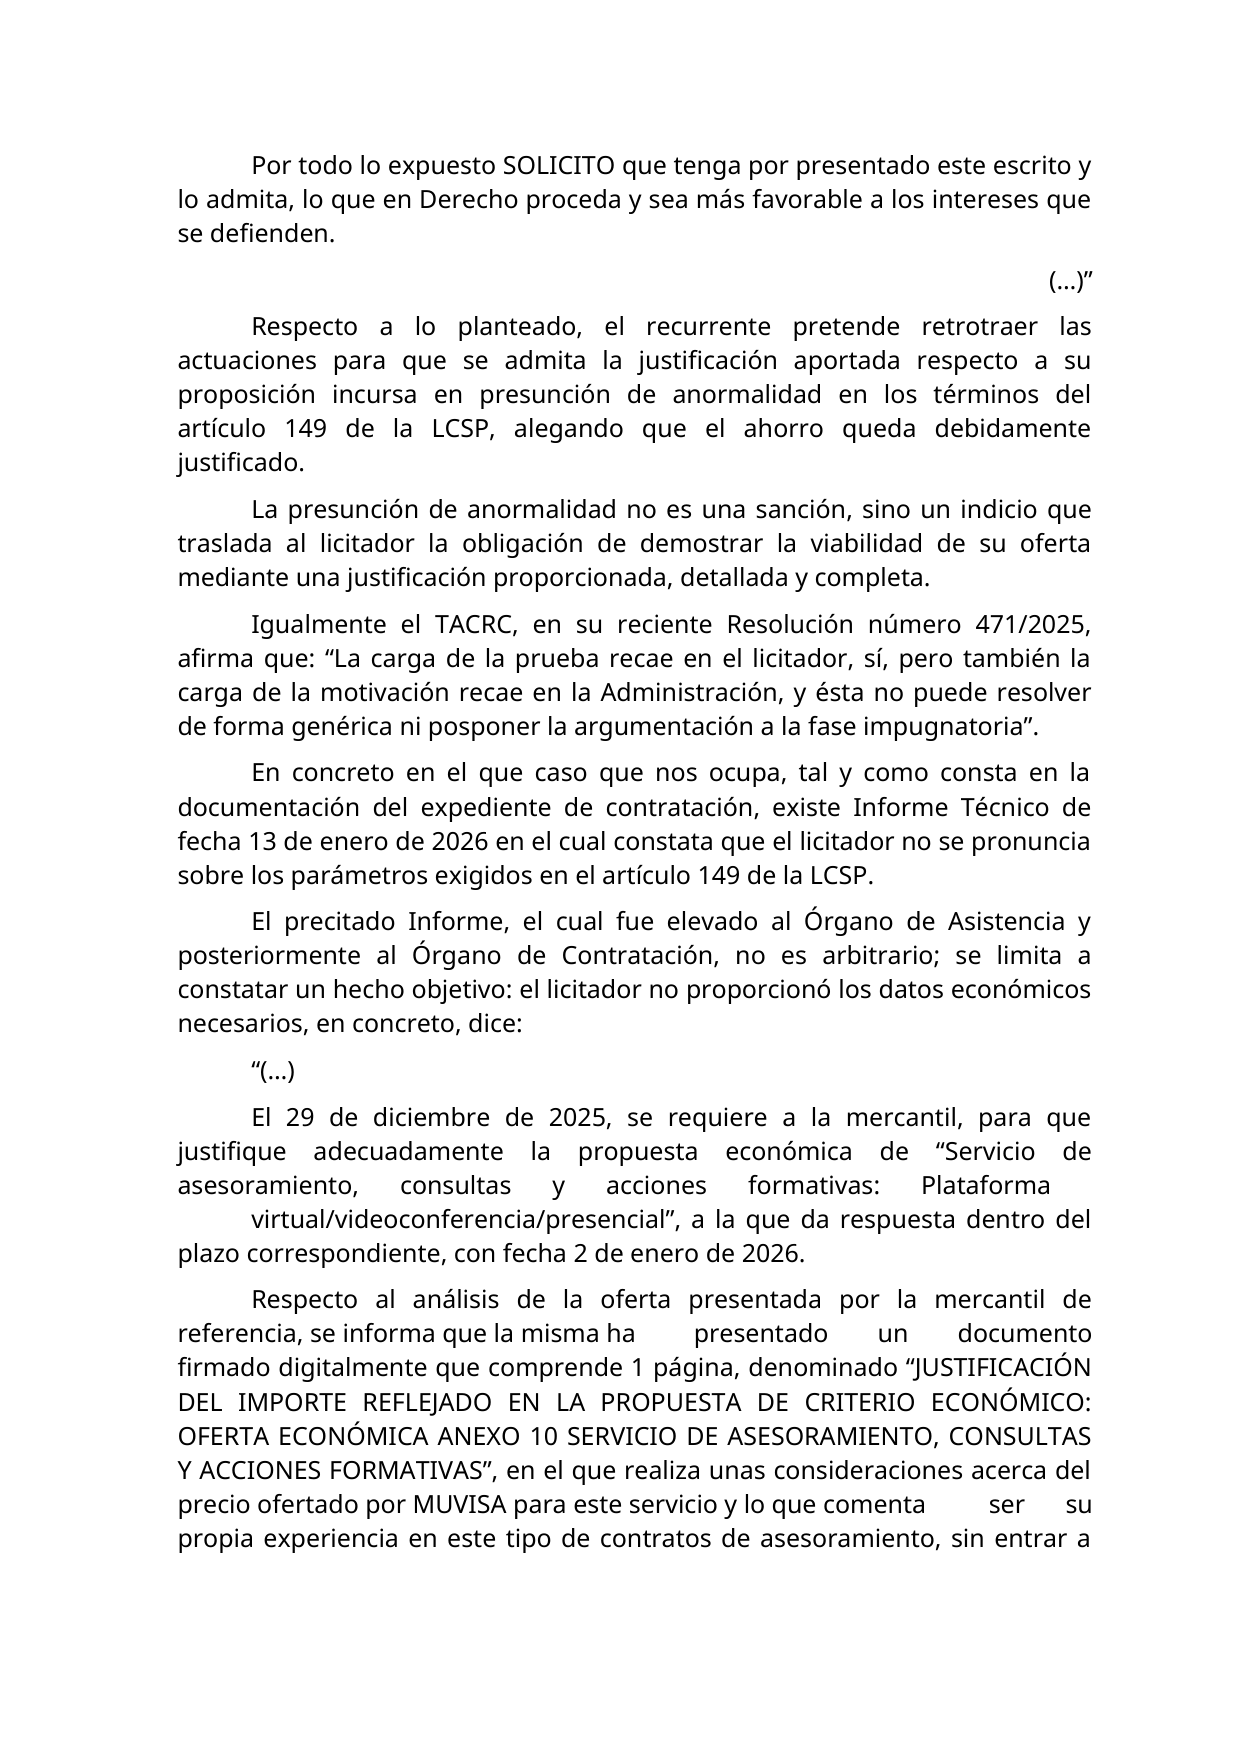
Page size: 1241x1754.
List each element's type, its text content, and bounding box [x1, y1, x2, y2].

text Respecto a lo planteado, el recurrente pretende retrotraer las actuaciones para que se admita la justificación aportada respecto a su proposición incursa en presunción de anormalidad en los términos del artículo 149 de la LCSP, alegando que el ahorro queda debidamente justificado. [177, 309, 1093, 479]
text El 29 de diciembre de 2025, se requiere a la mercantil, para que justifique adecuadamente la propuesta económica de “Servicio de asesoramiento, consultas y acciones formativas: Plataforma virtual/videoconferencia/presencial”, a la que da respuesta dentro del plazo correspondiente, con fecha 2 de enero de 2026. [177, 1099, 1093, 1269]
text “(…) [177, 1053, 1093, 1087]
text En concreto en el que caso que nos ocupa, tal y como consta en la documentación del expediente de contratación, existe Informe Técnico de fecha 13 de enero de 2026 en el cual constata que el licitador no se pronuncia sobre los parámetros exigidos en el artículo 149 de la LCSP. [177, 755, 1093, 891]
text La presunción de anormalidad no es una sanción, sino un indicio que traslada al licitador la obligación de demostrar la viabilidad de su oferta mediante una justificación proporcionada, detallada y completa. [177, 492, 1093, 594]
text El precitado Informe, el cual fue elevado al Órgano de Asistencia y posteriormente al Órgano de Contratación, no es arbitrario; se limita a constatar un hecho objetivo: el licitador no proporcionó los datos económicos necesarios, en concreto, dice: [177, 904, 1093, 1040]
text Por todo lo expuesto SOLICITO que tenga por presentado este escrito y lo admita, lo que en Derecho proceda y sea más favorable a los intereses que se defienden. [177, 148, 1093, 250]
text (…)” [177, 262, 1093, 296]
text Respecto al análisis de la oferta presentada por la mercantil de referencia, se informa que la misma ha presentado un documento firmado digitalmente que comprende 1 página, denominado “JUSTIFICACIÓN DEL IMPORTE REFLEJADO EN LA PROPUESTA DE CRITERIO ECONÓMICO: OFERTA ECONÓMICA ANEXO 10 SERVICIO DE ASESORAMIENTO, CONSULTAS Y ACCIONES FORMATIVAS”, en el que realiza unas consideraciones acerca del precio ofertado por MUVISA para este servicio y lo que comenta ser su propia experiencia en este tipo de contratos de asesoramiento, sin entrar a [177, 1282, 1093, 1554]
text Igualmente el TACRC, en su reciente Resolución número 471/2025, afirma que: “La carga de la prueba recae en el licitador, sí, pero también la carga de la motivación recae en la Administración, y ésta no puede resolver de forma genérica ni posponer la argumentación a la fase impugnatoria”. [177, 606, 1093, 743]
